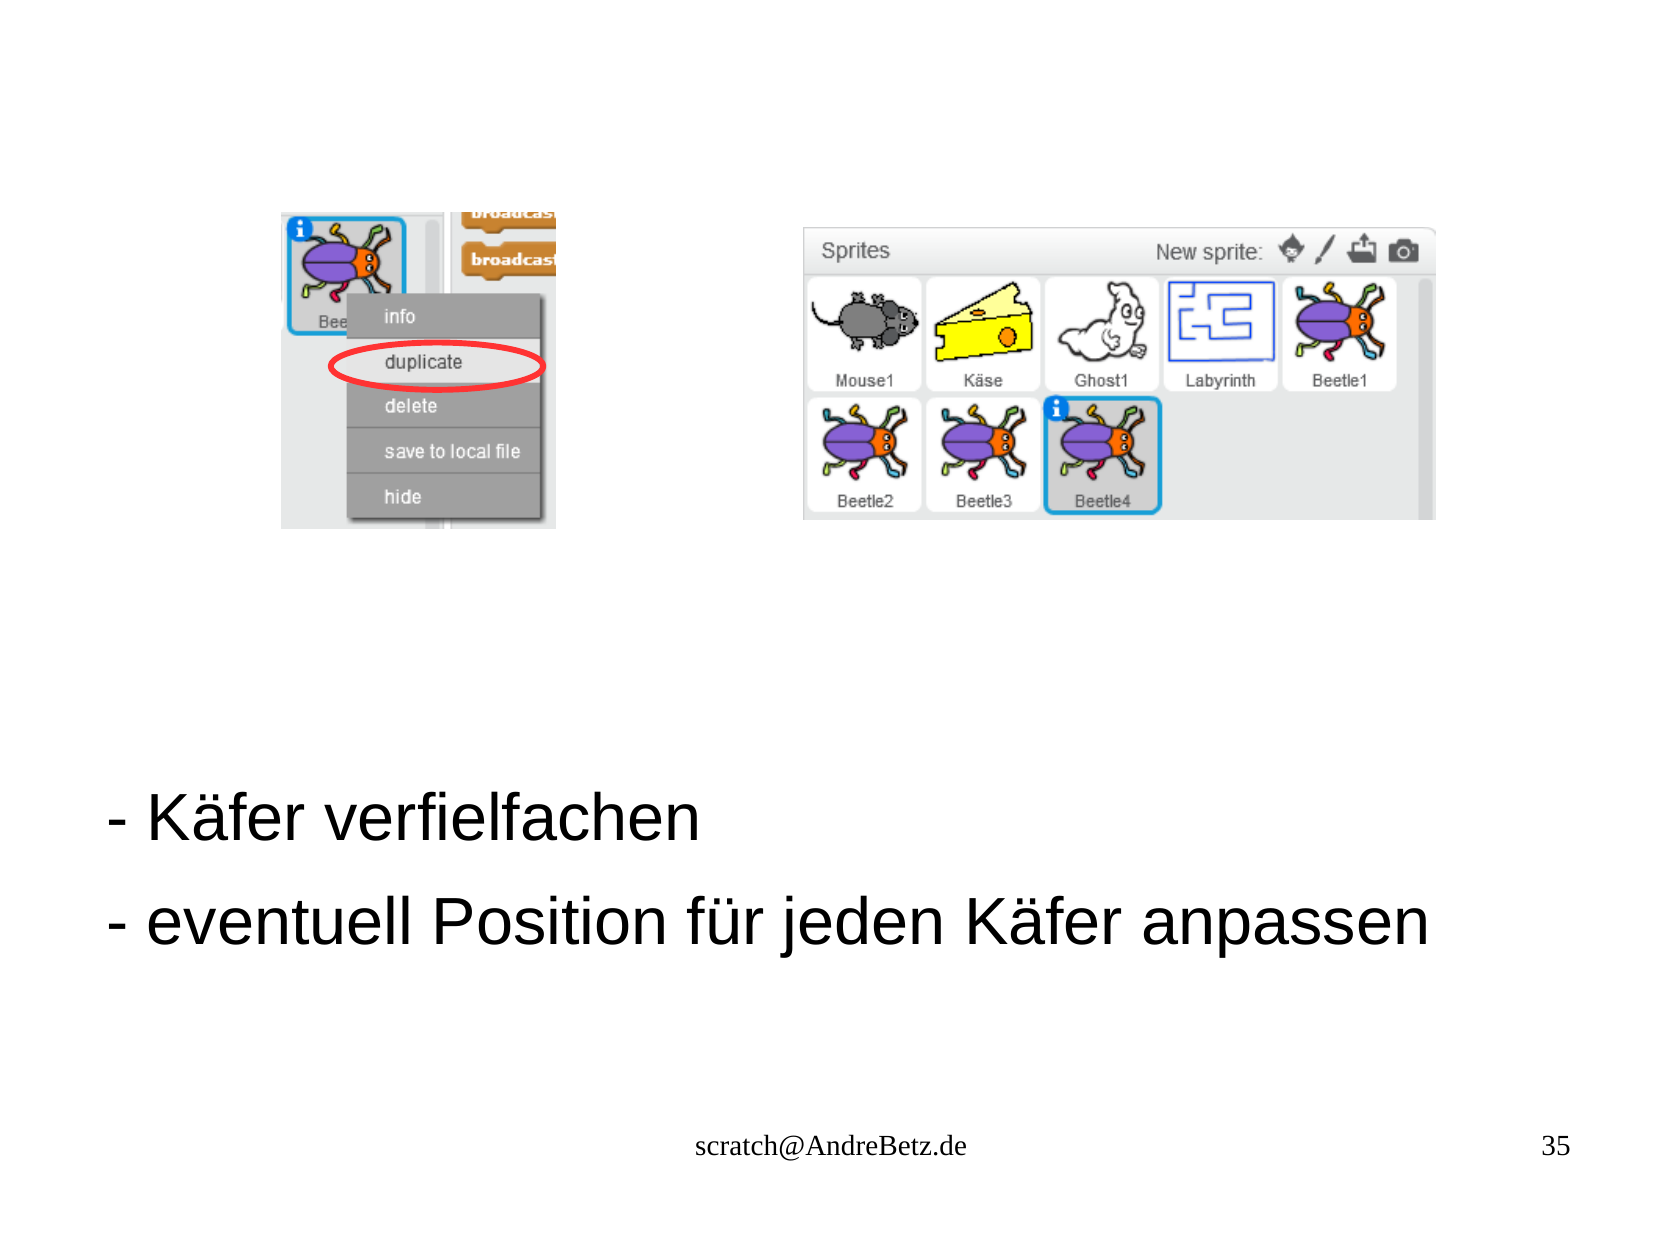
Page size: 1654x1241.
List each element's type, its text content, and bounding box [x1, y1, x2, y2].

picture [281, 212, 556, 529]
list - Käfer verfielfachen - eventuell Position für jeden Käfer anpassen [106, 779, 1607, 968]
picture [803, 227, 1436, 520]
